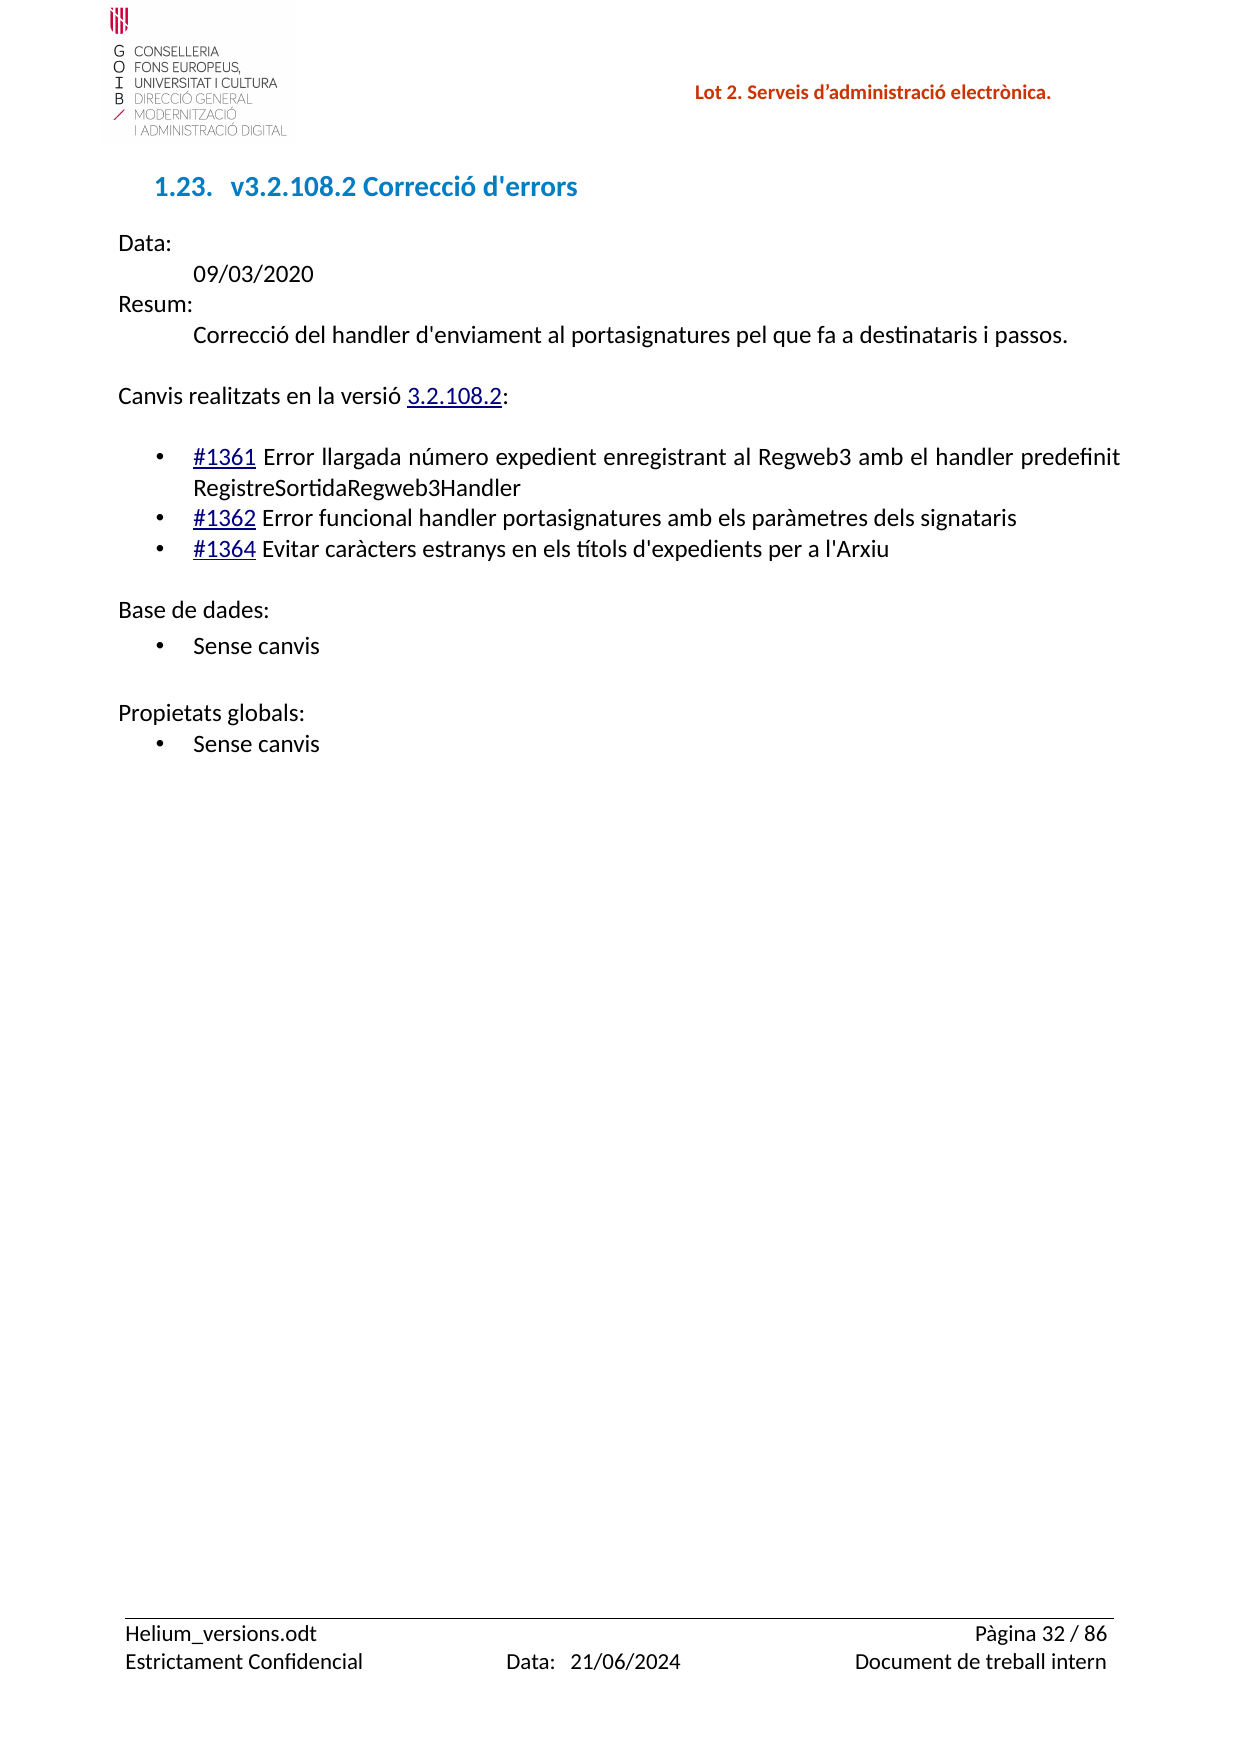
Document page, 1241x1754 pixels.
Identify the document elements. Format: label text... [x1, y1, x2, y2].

text Data: [118, 228, 1122, 258]
text Propietats globals: [118, 697, 1122, 728]
subtitle v3.2.108.2 Correcció d'errors [153, 168, 1122, 204]
text Canvis realitzats en la versió 3.2.108.2: [118, 380, 1122, 411]
list #1364 Evitar caràcters estranys en els títols d'expedients per a l'Arxiu [156, 533, 1122, 563]
text Resum: [118, 289, 1122, 319]
list #1361 Error llargada número expedient enregistrant al Regweb3 amb el handler predefinit RegistreSortidaRegweb3Handler [156, 441, 1122, 502]
list Sense canvis [156, 630, 1122, 661]
text 09/03/2020 [118, 258, 1122, 289]
picture [100, 0, 297, 144]
text Base de dades: [118, 594, 1122, 624]
text Correcció del handler d'enviament al portasignatures pel que fa a destinataris i passos. [118, 319, 1122, 350]
list #1362 Error funcional handler portasignatures amb els paràmetres dels signataris [156, 502, 1122, 533]
list Sense canvis [156, 728, 1122, 758]
